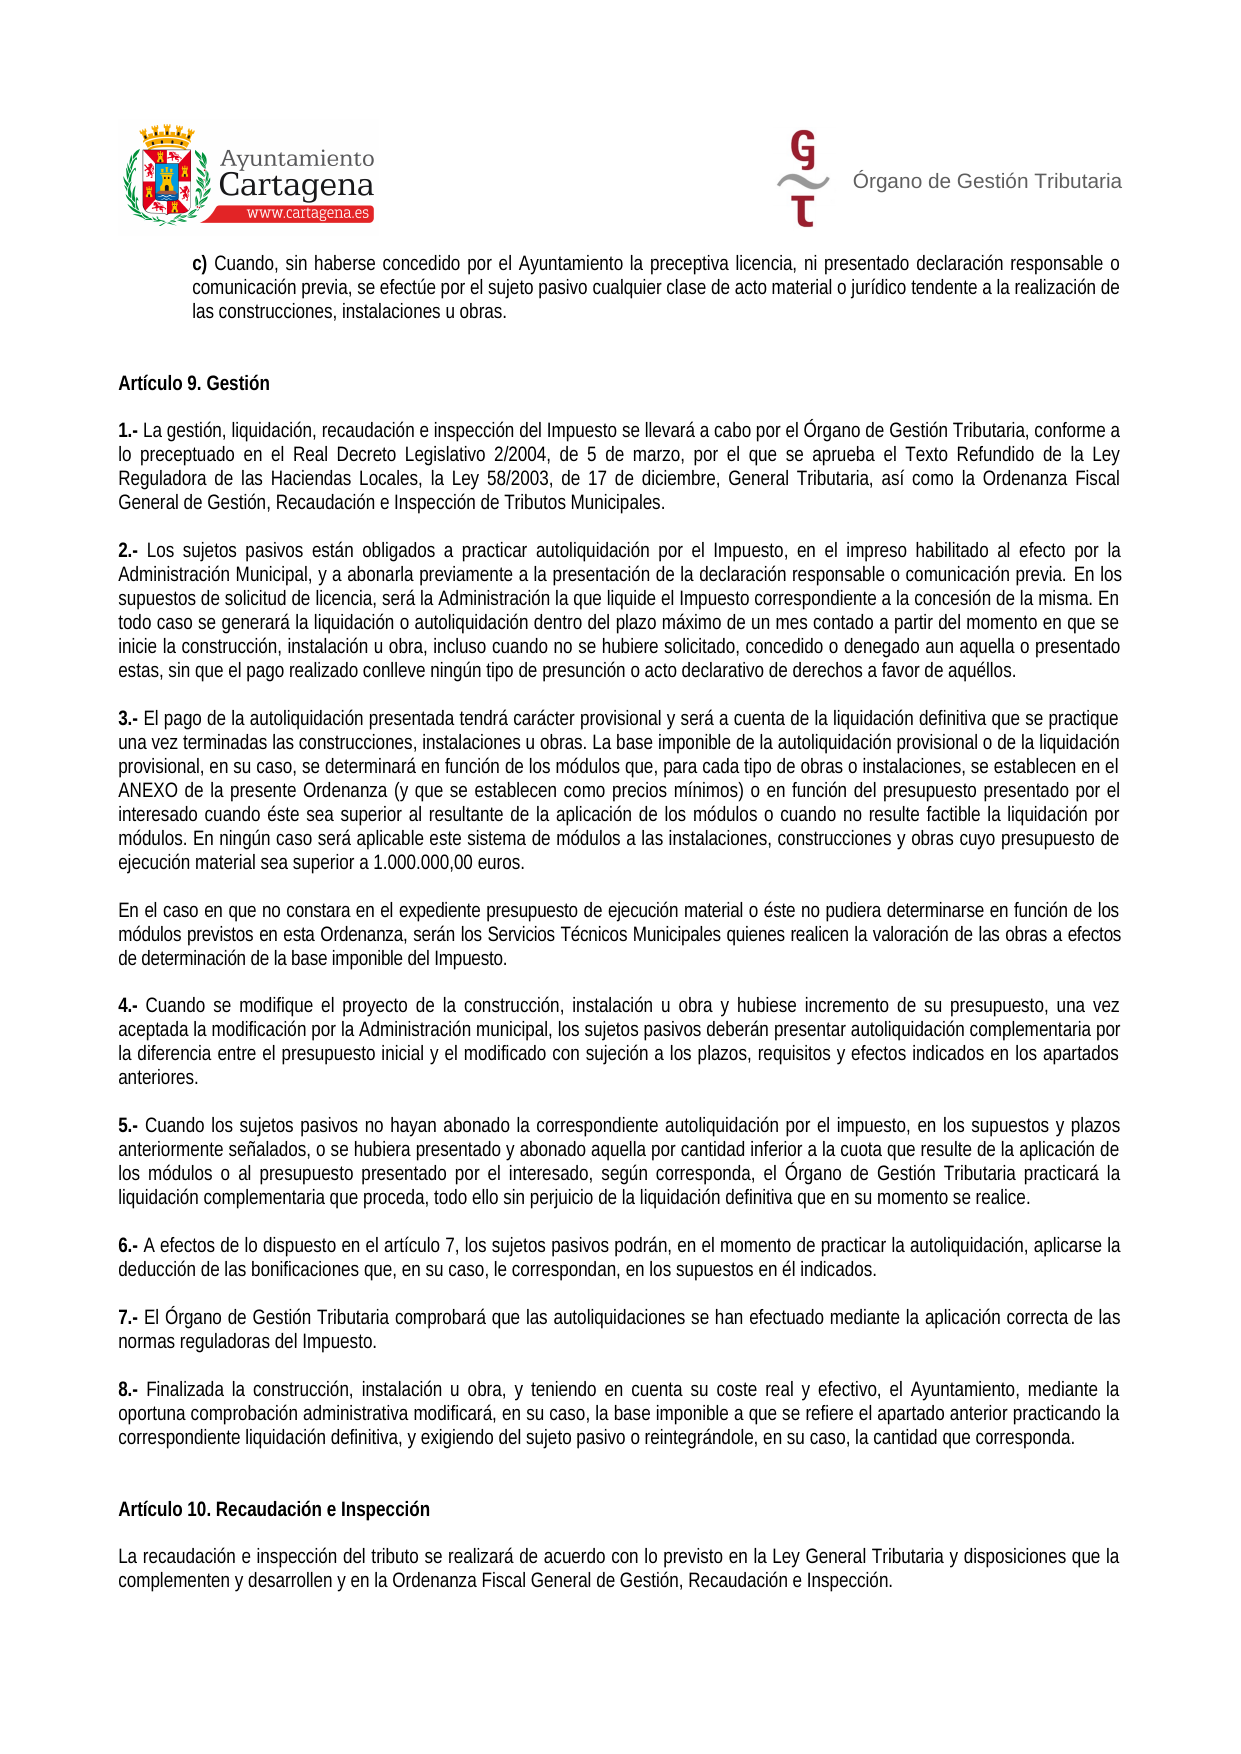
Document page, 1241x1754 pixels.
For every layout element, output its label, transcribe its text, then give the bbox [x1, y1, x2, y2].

text 6.- A efectos de lo dispuesto en el artículo 7, los sujetos pasivos podrán, en el momento de practicar la autoliquidación, aplicarse la deducción de las bonificaciones que, en su caso, le correspondan, en los supuestos en él indicados. [118, 1233, 1122, 1281]
text 4.- Cuando se modifique el proyecto de la construcción, instalación u obra y hubiese incremento de su presupuesto, una vez aceptada la modificación por la Administración municipal, los sujetos pasivos deberán presentar autoliquidación complementaria por la diferencia entre el presupuesto inicial y el modificado con sujeción a los plazos, requisitos y efectos indicados en los apartados anteriores. [118, 993, 1122, 1089]
text La recaudación e inspección del tributo se realizará de acuerdo con lo previsto en la Ley General Tributaria y disposiciones que la complementen y desarrollen y en la Ordenanza Fiscal General de Gestión, Recaudación e Inspección. [118, 1544, 1122, 1592]
text Artículo 9. Gestión [118, 370, 1122, 394]
text 5.- Cuando los sujetos pasivos no hayan abonado la correspondiente autoliquidación por el impuesto, en los supuestos y plazos anteriormente señalados, o se hubiera presentado y abonado aquella por cantidad inferior a la cuota que resulte de la aplicación de los módulos o al presupuesto presentado por el interesado, según corresponda, el Órgano de Gestión Tributaria practicará la liquidación complementaria que proceda, todo ello sin perjuicio de la liquidación definitiva que en su momento se realice. [118, 1113, 1122, 1209]
text 8.- Finalizada la construcción, instalación u obra, y teniendo en cuenta su coste real y efectivo, el Ayuntamiento, mediante la oportuna comprobación administrativa modificará, en su caso, la base imponible a que se refiere el apartado anterior practicando la correspondiente liquidación definitiva, y exigiendo del sujeto pasivo o reintegrándole, en su caso, la cantidad que corresponda. [118, 1377, 1122, 1448]
text 7.- El Órgano de Gestión Tributaria comprobará que las autoliquidaciones se han efectuado mediante la aplicación correcta de las normas reguladoras del Impuesto. [118, 1305, 1122, 1353]
text Artículo 10. Recaudación e Inspección [118, 1496, 1122, 1520]
text 2.- Los sujetos pasivos están obligados a practicar autoliquidación por el Impuesto, en el impreso habilitado al efecto por la Administración Municipal, y a abonarla previamente a la presentación de la declaración responsable o comunicación previa. En los supuestos de solicitud de licencia, será la Administración la que liquide el Impuesto correspondiente a la concesión de la misma. En todo caso se generará la liquidación o autoliquidación dentro del plazo máximo de un mes contado a partir del momento en que se inicie la construcción, instalación u obra, incluso cuando no se hubiere solicitado, concedido o denegado aun aquella o presentado estas, sin que el pago realizado conlleve ningún tipo de presunción o acto declarativo de derechos a favor de aquéllos. [118, 538, 1122, 682]
picture [117, 119, 379, 236]
text 1.- La gestión, liquidación, recaudación e inspección del Impuesto se llevará a cabo por el Órgano de Gestión Tributaria, conforme a lo preceptuado en el Real Decreto Legislativo 2/2004, de 5 de marzo, por el que se aprueba el Texto Refundido de la Ley Reguladora de las Haciendas Locales, la Ley 58/2003, de 17 de diciembre, General Tributaria, así como la Ordenanza Fiscal General de Gestión, Recaudación e Inspección de Tributos Municipales. [118, 418, 1122, 514]
text En el caso en que no constara en el expediente presupuesto de ejecución material o éste no pudiera determinarse en función de los módulos previstos en esta Ordenanza, serán los Servicios Técnicos Municipales quienes realicen la valoración de las obras a efectos de determinación de la base imponible del Impuesto. [118, 897, 1122, 969]
text c) Cuando, sin haberse concedido por el Ayuntamiento la preceptiva licencia, ni presentado declaración responsable o comunicación previa, se efectúe por el sujeto pasivo cualquier clase de acto material o jurídico tendente a la realización de las construcciones, instalaciones u obras. [192, 251, 1122, 322]
text 3.- El pago de la autoliquidación presentada tendrá carácter provisional y será a cuenta de la liquidación definitiva que se practique una vez terminadas las construcciones, instalaciones u obras. La base imponible de la autoliquidación provisional o de la liquidación provisional, en su caso, se determinará en función de los módulos que, para cada tipo de obras o instalaciones, se establecen en el ANEXO de la presente Ordenanza (y que se establecen como precios mínimos) o en función del presupuesto presentado por el interesado cuando éste sea superior al resultante de la aplicación de los módulos o cuando no resulte factible la liquidación por módulos. En ningún caso será aplicable este sistema de módulos a las instalaciones, construcciones y obras cuyo presupuesto de ejecución material sea superior a 1.000.000,00 euros. [118, 706, 1122, 873]
